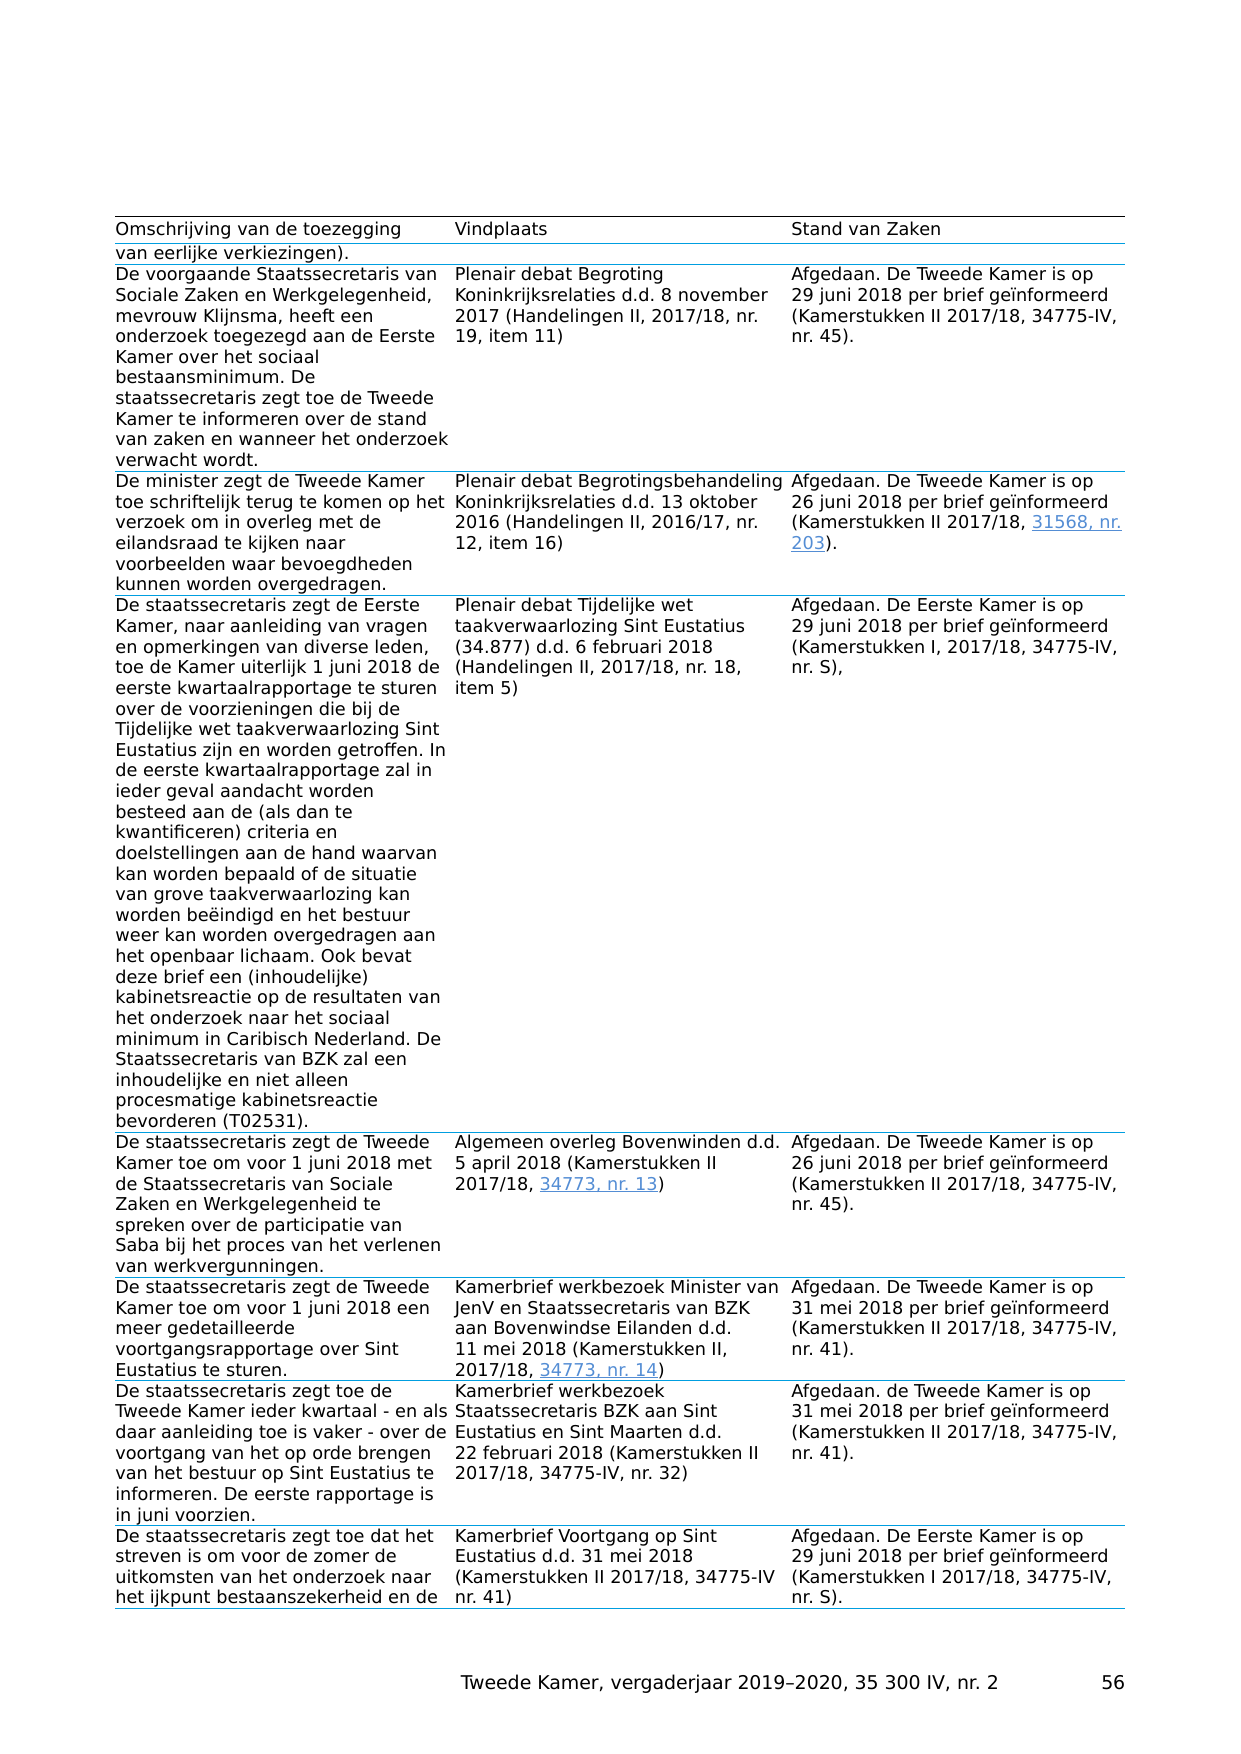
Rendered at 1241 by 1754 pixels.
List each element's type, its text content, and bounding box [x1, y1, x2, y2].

table_cell Omschrijving van de toezegging [115, 217, 452, 243]
table_cell De staatssecretaris zegt de Tweede Kamer toe om voor 1 juni 2018 een meer gedetailleerde voortgangsrapportage over Sint Eustatius te sturen. [115, 1278, 452, 1380]
table_cell Afgedaan. De Eerste Kamer is op 29 juni 2018 per brief geïnformeerd (Kamerstukken I, 2017/18, 34775-IV, nr. S), [788, 596, 1125, 1132]
table_cell De voorgaande Staatssecretaris van Sociale Zaken en Werkgelegenheid, mevrouw Klijnsma, heeft een onderzoek toegezegd aan de Eerste Kamer over het sociaal bestaansminimum. De staatssecretaris zegt toe de Tweede Kamer te informeren over de stand van zaken en wanneer het onderzoek verwacht wordt. [115, 265, 452, 471]
table_cell Afgedaan. De Tweede Kamer is op 29 juni 2018 per brief geïnformeerd (Kamerstukken II 2017/18, 34775-IV, nr. 45). [788, 265, 1125, 471]
table_cell Plenair debat Begroting Koninkrijksrelaties d.d. 8 november 2017 (Handelingen II, 2017/18, nr. 19, item 11) [452, 265, 788, 471]
table_cell [788, 244, 1125, 264]
table_cell van eerlijke verkiezingen). [115, 244, 452, 264]
table_cell Kamerbrief Voortgang op Sint Eustatius d.d. 31 mei 2018 (Kamerstukken II 2017/18, 34775-IV nr. 41) [452, 1526, 788, 1608]
table_cell Afgedaan. De Tweede Kamer is op 26 juni 2018 per brief geïnformeerd (Kamerstukken II 2017/18, 34775-IV, nr. 45). [788, 1133, 1125, 1277]
table_cell Algemeen overleg Bovenwinden d.d. 5 april 2018 (Kamerstukken II 2017/18, 34773, nr. 13) [452, 1133, 788, 1277]
table_cell [452, 244, 788, 264]
table_cell Afgedaan. De Tweede Kamer is op 31 mei 2018 per brief geïnformeerd (Kamerstukken II 2017/18, 34775-IV, nr. 41). [788, 1278, 1125, 1380]
table_header Tabel 34 Door bewindslieden gedane toezeggingen die zijn afgerond Koninkrijksrelaties [115, 191, 1125, 216]
table_cell Afgedaan. De Tweede Kamer is op 26 juni 2018 per brief geïnformeerd (Kamerstukken II 2017/18, 31568, nr. 203). [788, 472, 1125, 595]
table_cell Stand van Zaken [788, 217, 1125, 243]
table_cell Plenair debat Tijdelijke wet taakverwaarlozing Sint Eustatius (34.877) d.d. 6 februari 2018 (Handelingen II, 2017/18, nr. 18, item 5) [452, 596, 788, 1132]
table_cell De staatssecretaris zegt toe de Tweede Kamer ieder kwartaal - en als daar aanleiding toe is vaker - over de voortgang van het op orde brengen van het bestuur op Sint Eustatius te informeren. De eerste rapportage is in juni voorzien. [115, 1381, 452, 1525]
table_cell Plenair debat Begrotingsbehandeling Koninkrijksrelaties d.d. 13 oktober 2016 (Handelingen II, 2016/17, nr. 12, item 16) [452, 472, 788, 595]
table_cell De staatssecretaris zegt de Tweede Kamer toe om voor 1 juni 2018 met de Staatssecretaris van Sociale Zaken en Werkgelegenheid te spreken over de participatie van Saba bij het proces van het verlenen van werkvergunningen. [115, 1133, 452, 1277]
table_cell Vindplaats [452, 217, 788, 243]
table_cell Afgedaan. de Tweede Kamer is op 31 mei 2018 per brief geïnformeerd (Kamerstukken II 2017/18, 34775-IV, nr. 41). [788, 1381, 1125, 1525]
table_cell Afgedaan. De Eerste Kamer is op 29 juni 2018 per brief geïnformeerd (Kamerstukken I 2017/18, 34775-IV, nr. S). [788, 1526, 1125, 1608]
table_cell Kamerbrief werkbezoek Minister van JenV en Staatssecretaris van BZK aan Bovenwindse Eilanden d.d. 11 mei 2018 (Kamerstukken II, 2017/18, 34773, nr. 14) [452, 1278, 788, 1380]
table_cell De minister zegt de Tweede Kamer toe schriftelijk terug te komen op het verzoek om in overleg met de eilandsraad te kijken naar voorbeelden waar bevoegdheden kunnen worden overgedragen. [115, 472, 452, 595]
table_cell De staatssecretaris zegt de Eerste Kamer, naar aanleiding van vragen en opmerkingen van diverse leden, toe de Kamer uiterlijk 1 juni 2018 de eerste kwartaalrapportage te sturen over de voorzieningen die bij de Tijdelijke wet taakverwaarlozing Sint Eustatius zijn en worden getroffen. In de eerste kwartaalrapportage zal in ieder geval aandacht worden besteed aan de (als dan te kwantificeren) criteria en doelstellingen aan de hand waarvan kan worden bepaald of de situatie van grove taakverwaarlozing kan worden beëindigd en het bestuur weer kan worden overgedragen aan het openbaar lichaam. Ook bevat deze brief een (inhoudelijke) kabinetsreactie op de resultaten van het onderzoek naar het sociaal minimum in Caribisch Nederland. De Staatssecretaris van BZK zal een inhoudelijke en niet alleen procesmatige kabinetsreactie bevorderen (T02531). [115, 596, 452, 1132]
table_cell Kamerbrief werkbezoek Staatssecretaris BZK aan Sint Eustatius en Sint Maarten d.d. 22 februari 2018 (Kamerstukken II 2017/18, 34775-IV, nr. 32) [452, 1381, 788, 1525]
table_cell De staatssecretaris zegt toe dat het streven is om voor de zomer de uitkomsten van het onderzoek naar het ijkpunt bestaanszekerheid en de [115, 1526, 452, 1608]
